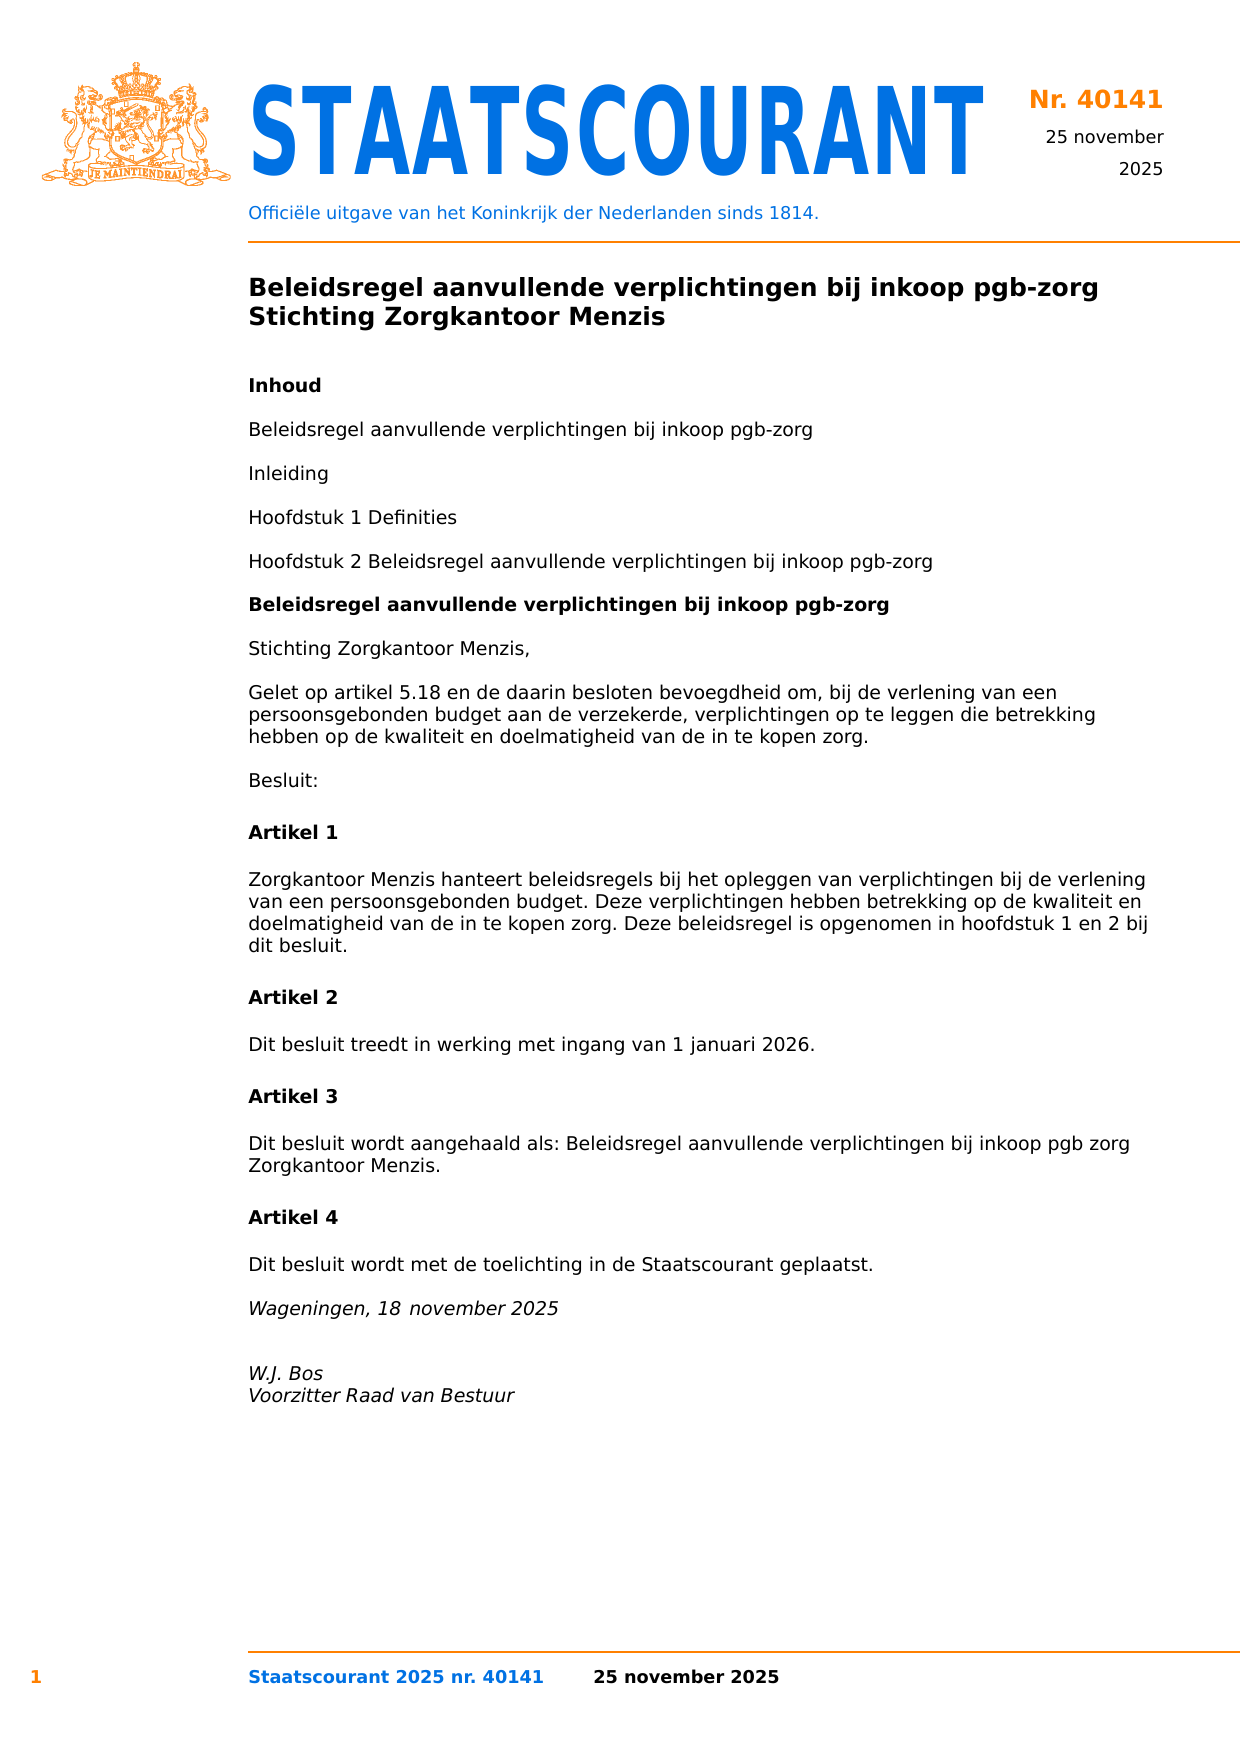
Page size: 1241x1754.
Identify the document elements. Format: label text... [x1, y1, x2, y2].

table_cell 2025 [998, 153, 1240, 203]
text Dit besluit wordt aangehaald als: Beleidsregel aanvullende verplichtingen bij inkoop pgb zorg Zorgkantoor Menzis. [248, 1133, 1163, 1177]
subtitle Beleidsregel aanvullende verplichtingen bij inkoop pgb-zorg Stichting Zorgkantoor Menzis [248, 273, 1163, 331]
subtitle Artikel 4 [248, 1207, 1163, 1229]
text Hoofdstuk 2 Beleidsregel aanvullende verplichtingen bij inkoop pgb-zorg [248, 551, 1163, 572]
table_header Nr. 40141 [998, 62, 1240, 121]
subtitle Artikel 3 [248, 1086, 1163, 1108]
text Stichting Zorgkantoor Menzis, [248, 638, 1163, 660]
text Beleidsregel aanvullende verplichtingen bij inkoop pgb-zorg [248, 419, 1163, 441]
subtitle Artikel 2 [248, 987, 1163, 1009]
subtitle Artikel 1 [248, 822, 1163, 844]
text Inhoud [248, 375, 1163, 397]
table_header [25, 62, 248, 241]
text Dit besluit treedt in werking met ingang van 1 januari 2026. [248, 1034, 1163, 1056]
table_cell Officiële uitgave van het Koninkrijk der Nederlanden sinds 1814. [248, 203, 1240, 241]
table_header STAATSCOURANT [248, 62, 998, 203]
text Besluit: [248, 770, 1163, 792]
text W.J. Bos Voorzitter Raad van Bestuur [248, 1341, 1163, 1407]
text Zorgkantoor Menzis hanteert beleidsregels bij het opleggen van verplichtingen bij de verlening van een persoonsgebonden budget. Deze verplichtingen hebben betrekking op de kwaliteit en doelmatigheid van de in te kopen zorg. Deze beleidsregel is opgenomen in hoofdstuk 1 en 2 bij dit besluit. [248, 869, 1163, 957]
text Inleiding [248, 463, 1163, 485]
text Beleidsregel aanvullende verplichtingen bij inkoop pgb-zorg [248, 594, 1163, 616]
text Gelet op artikel 5.18 en de daarin besloten bevoegdheid om, bij de verlening van een persoonsgebonden budget aan de verzekerde, verplichtingen op te leggen die betrekking hebben op de kwaliteit en doelmatigheid van de in te kopen zorg. [248, 682, 1163, 748]
text Wageningen, 18 november 2025 [248, 1297, 1163, 1319]
picture [41, 62, 231, 186]
text Dit besluit wordt met de toelichting in de Staatscourant geplaatst. [248, 1254, 1163, 1276]
text Hoofdstuk 1 Definities [248, 507, 1163, 529]
table_cell 25 november [998, 121, 1240, 153]
